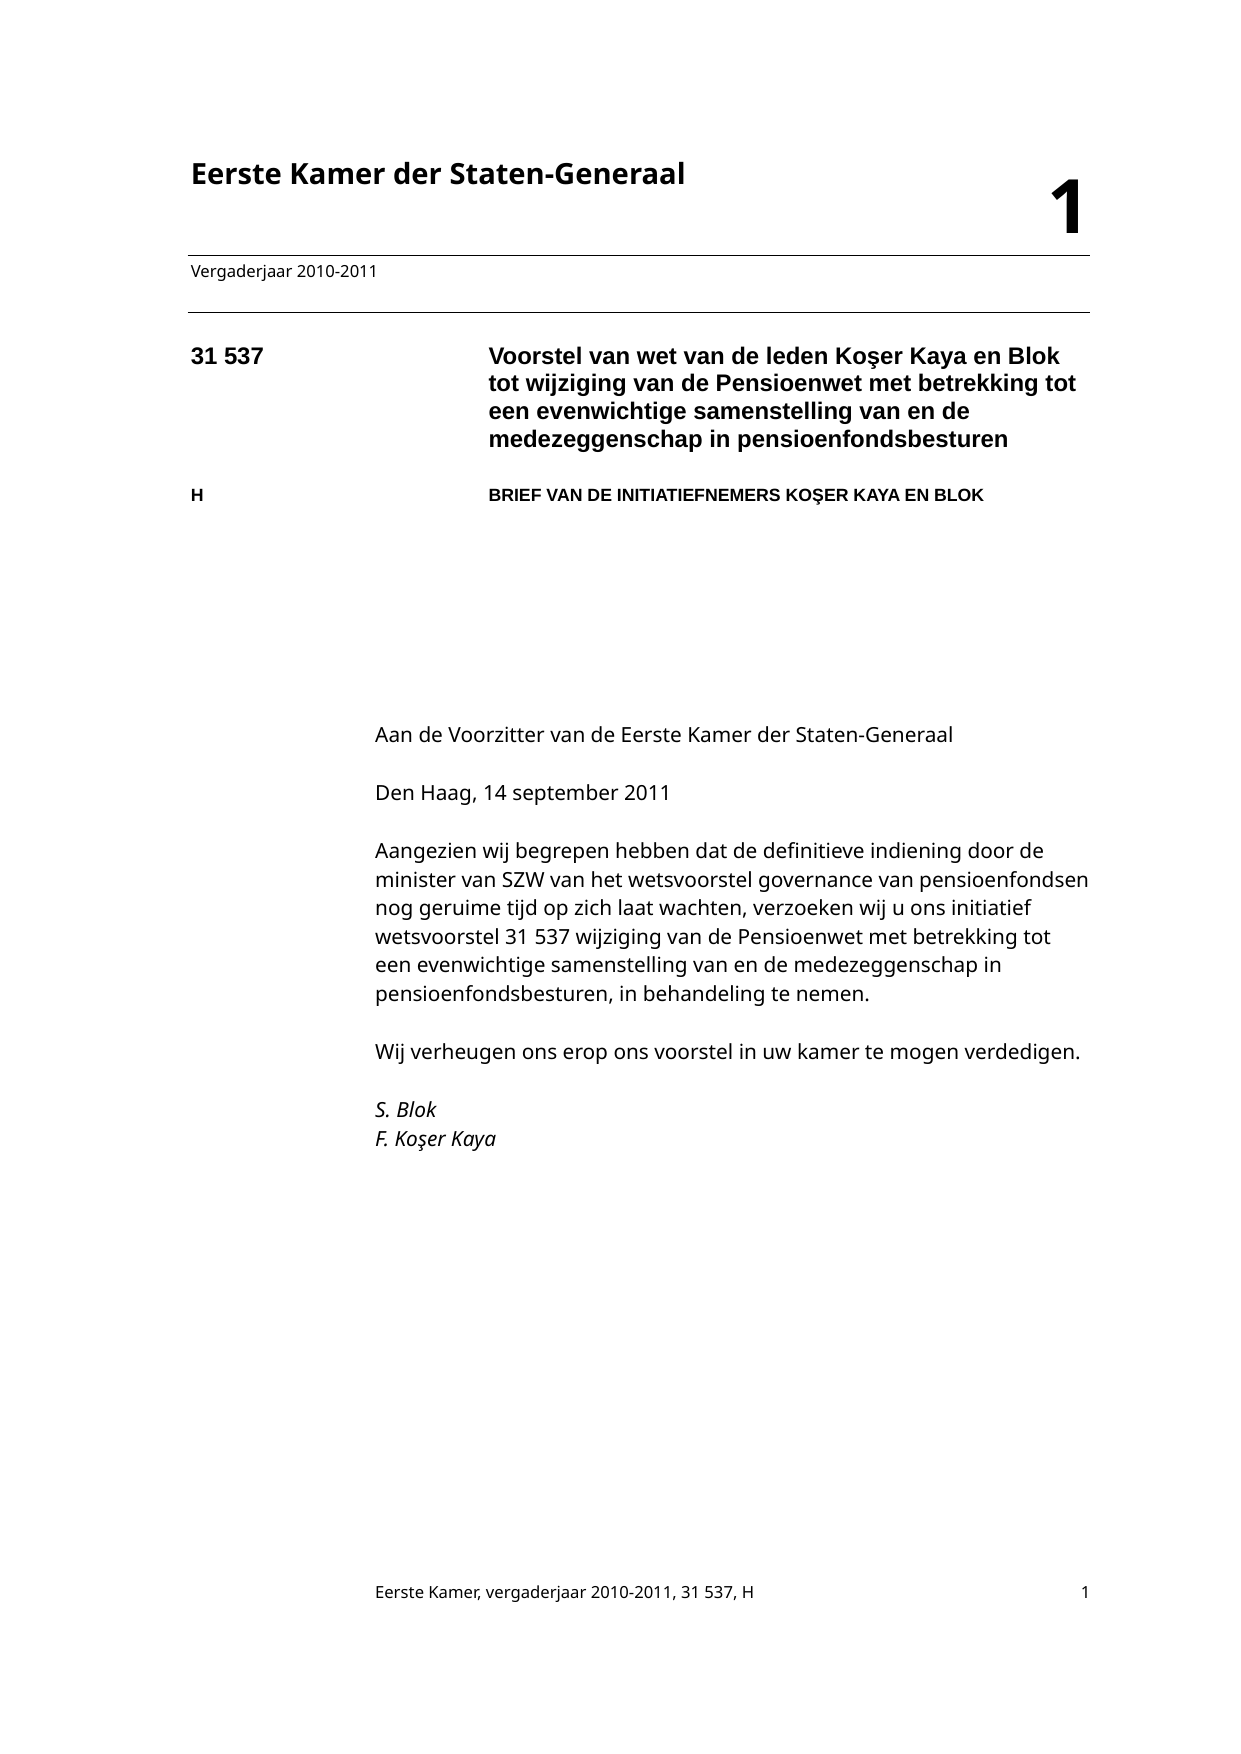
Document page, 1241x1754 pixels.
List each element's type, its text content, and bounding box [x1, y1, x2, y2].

table_cell [485, 313, 1090, 339]
table_cell [485, 256, 1090, 312]
table_cell BRIEF VAN DE INITIATIEFNEMERS KOŞER KAYA EN BLOK [485, 482, 1090, 601]
text Aan de Voorzitter van de Eerste Kamer der Staten-Generaal [375, 720, 1090, 748]
text Wij verheugen ons erop ons voorstel in uw kamer te mogen verdedigen. [375, 1037, 1090, 1066]
table_cell Vergaderjaar 2010-2011 [188, 256, 485, 312]
text F. Koşer Kaya [375, 1124, 1090, 1152]
table_cell H [188, 482, 485, 601]
table_cell 31 537 [188, 339, 485, 482]
table_cell Voorstel van wet van de leden Koşer Kaya en Blok tot wijziging van de Pensioenwet met betrekking tot een evenwichtige samenstelling van en de medezeggenschap in pensioenfondsbesturen [485, 339, 1090, 482]
text Den Haag, 14 september 2011 [375, 778, 1090, 807]
table_cell [188, 313, 485, 339]
table_header 1 [910, 150, 1090, 255]
table_header Eerste Kamer der Staten-Generaal [188, 150, 909, 255]
text Aangezien wij begrepen hebben dat de definitieve indiening door de minister van SZW van het wetsvoorstel governance van pensioenfondsen nog geruime tijd op zich laat wachten, verzoeken wij u ons initiatief wetsvoorstel 31 537 wijziging van de Pensioenwet met betrekking tot een evenwichtige samenstelling van en de medezeggenschap in pensioenfondsbesturen, in behandeling te nemen. [375, 837, 1090, 1007]
text S. Blok [375, 1096, 1090, 1124]
